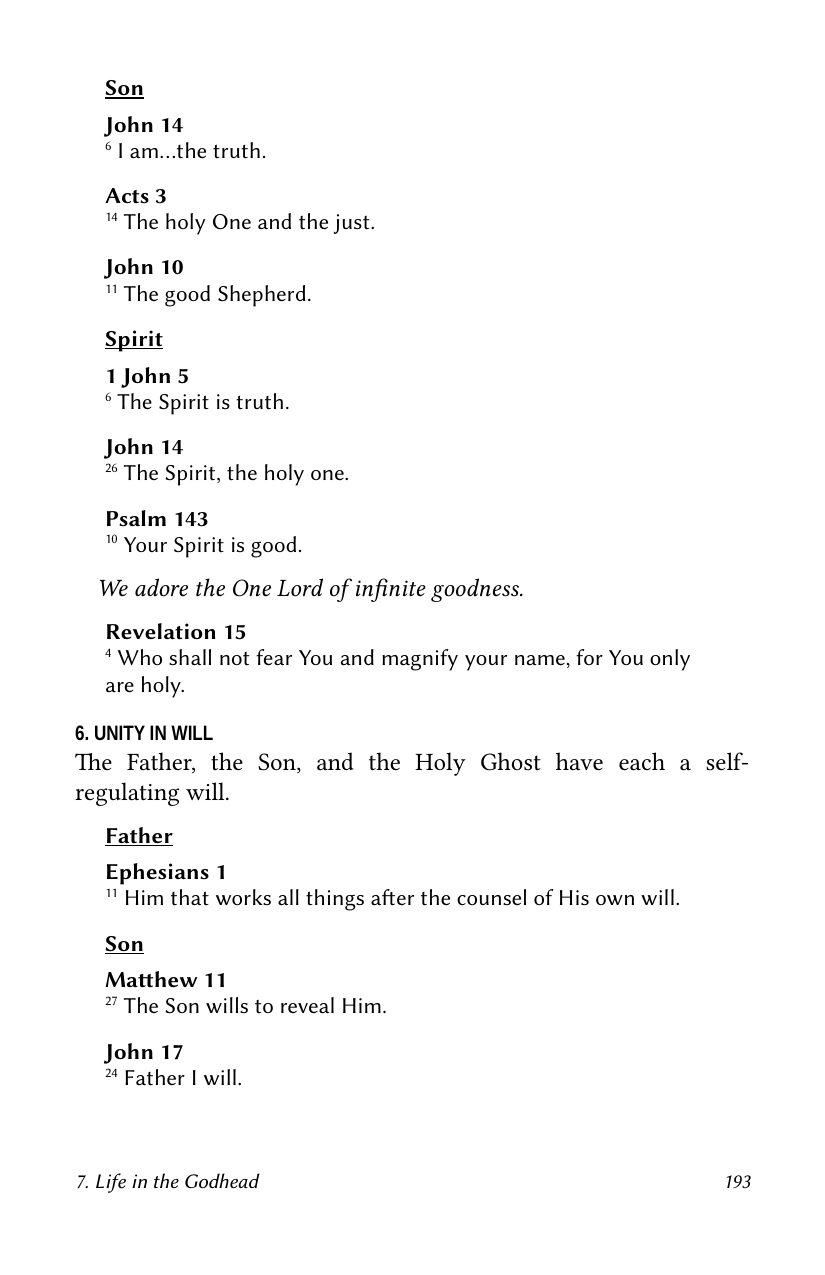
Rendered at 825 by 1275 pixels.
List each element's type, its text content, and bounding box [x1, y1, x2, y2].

text The Father, the Son, and the Holy Ghost have each a self-regulating will. [75, 748, 750, 806]
text 11 The good Shepherd. [105, 281, 720, 307]
subtitle 6. Unity in Will [75, 721, 750, 745]
text 26 The Spirit, the holy one. [105, 460, 720, 486]
text 4 Who shall not fear You and magnify your name, for You only are holy. [105, 645, 720, 698]
text We adore the One Lord of infinite goodness. [75, 574, 750, 602]
text 14 The holy One and the just. [105, 209, 720, 235]
text Father [105, 822, 750, 849]
text John 17 [105, 1038, 750, 1065]
text 1 John 5 [105, 362, 750, 389]
text 27 The Son wills to reveal Him. [105, 993, 720, 1019]
text Acts 3 [105, 183, 750, 209]
text Spirit [105, 326, 750, 352]
text John 10 [105, 254, 750, 281]
text Revelation 15 [105, 619, 750, 645]
text 11 Him that works all things after the counsel of His own will. [105, 885, 720, 911]
text John 14 [105, 434, 750, 460]
text Matthew 11 [105, 967, 750, 993]
text 6 The Spirit is truth. [105, 389, 720, 415]
text Ephesians 1 [105, 859, 750, 885]
text Son [105, 931, 750, 957]
text Son [105, 75, 750, 101]
text 10 Your Spirit is good. [105, 532, 720, 558]
text John 14 [105, 112, 750, 138]
text 24 Father I will. [105, 1065, 720, 1091]
text Psalm 143 [105, 505, 750, 532]
text 6 I am...the truth. [105, 138, 720, 164]
